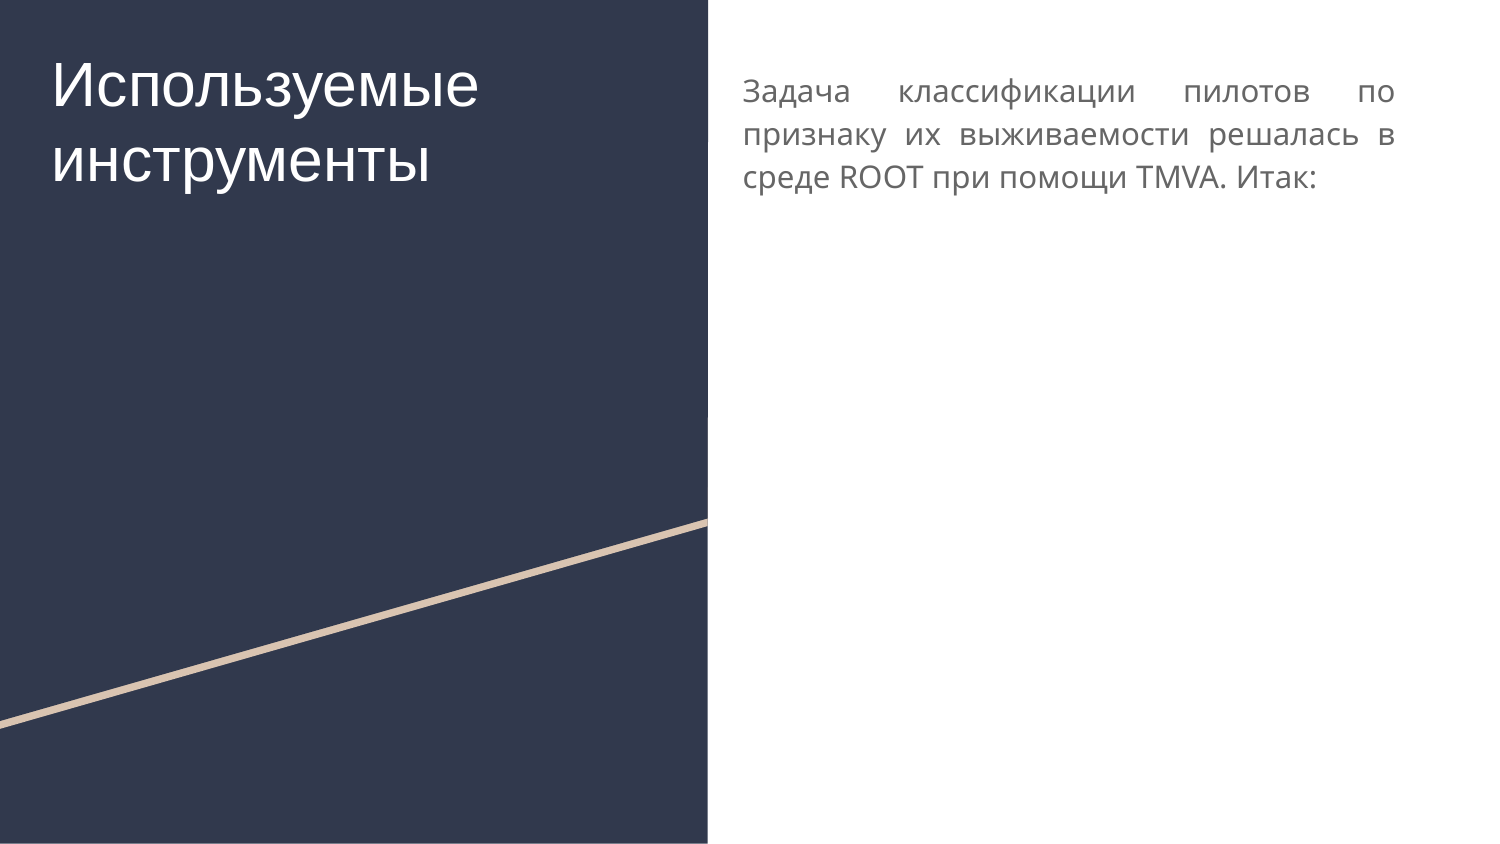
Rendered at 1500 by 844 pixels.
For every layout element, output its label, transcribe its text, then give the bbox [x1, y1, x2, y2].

list Задача классификации пилотов по признаку их выживаемости решалась в среде ROOT при помощи TMVA. Итак: [727, 50, 1412, 723]
title Используемые инструменты [36, 29, 645, 441]
